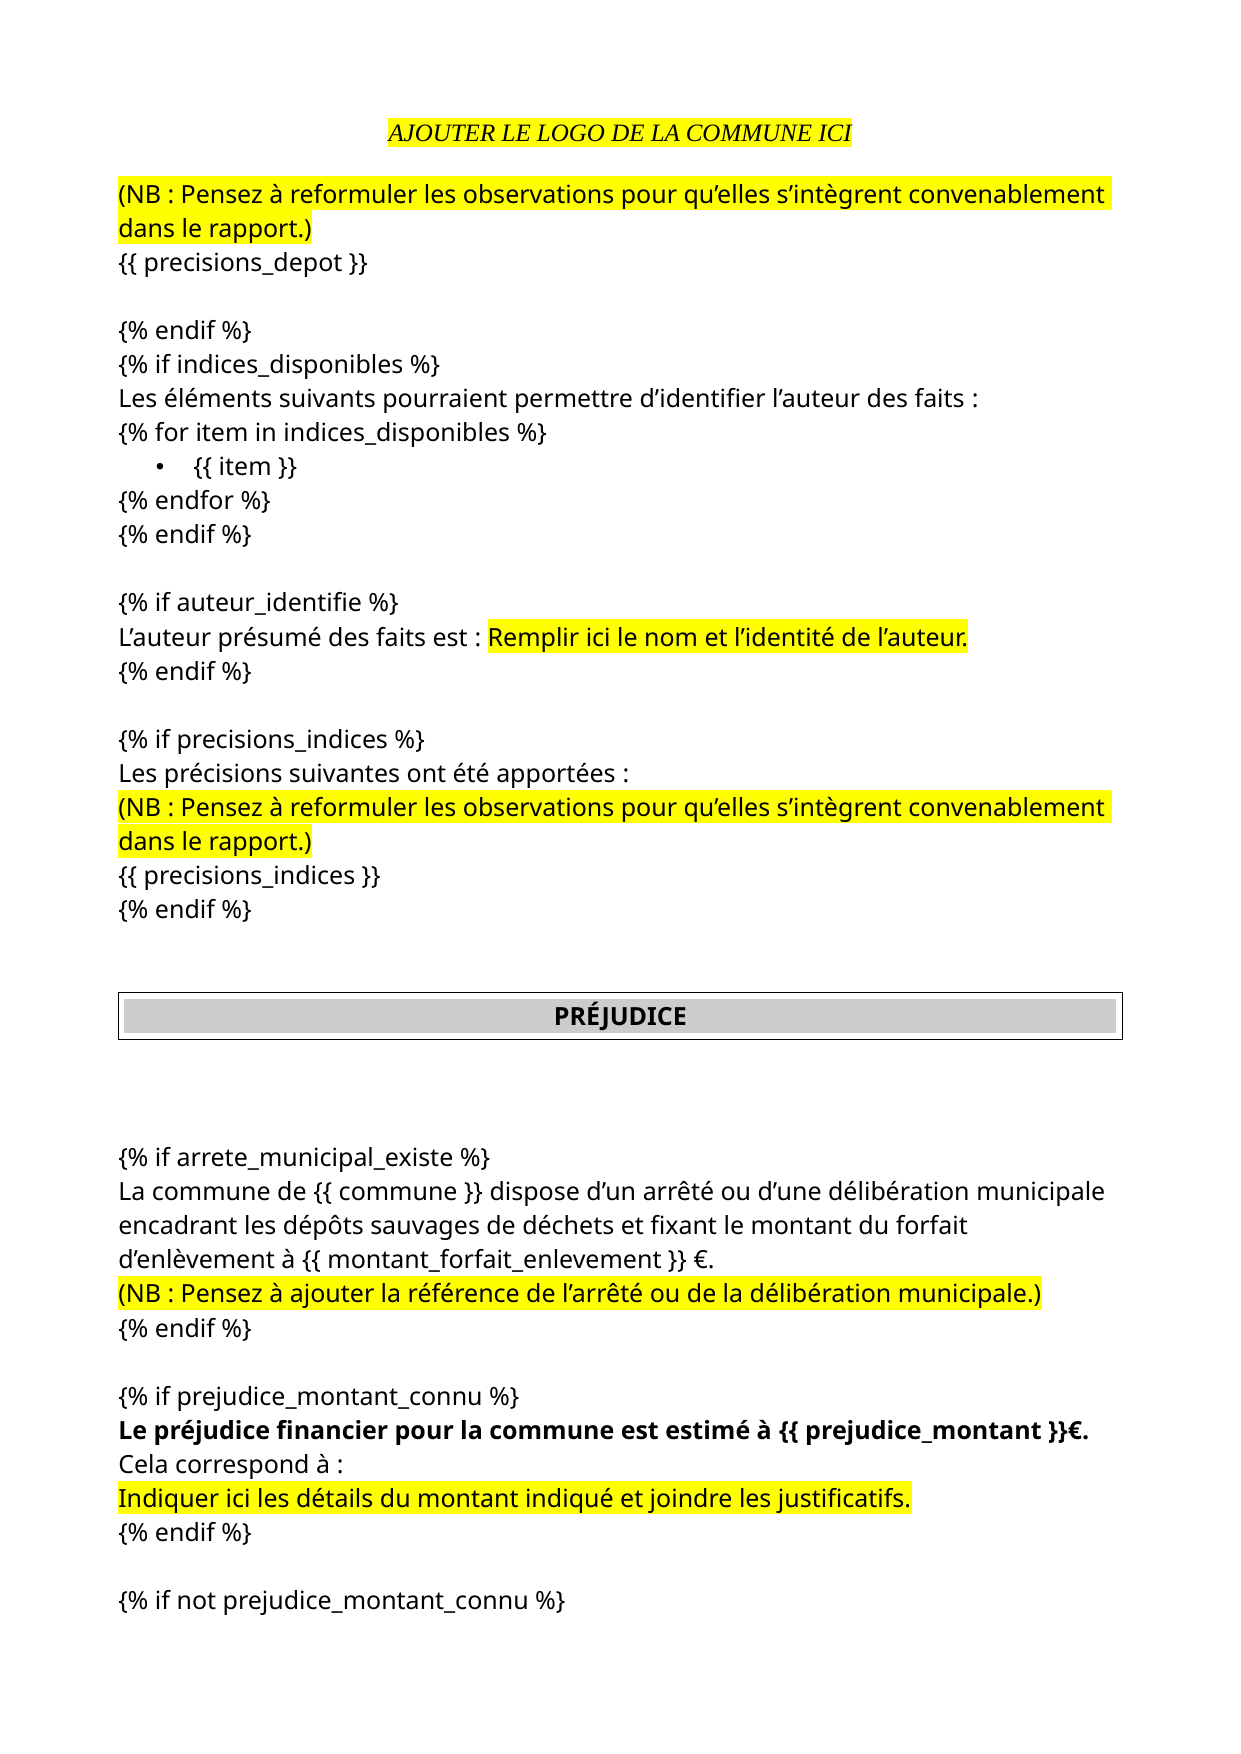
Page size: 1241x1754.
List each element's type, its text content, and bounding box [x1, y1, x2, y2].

text {% endif %} [118, 653, 1122, 687]
text (NB : Pensez à reformuler les observations pour qu’elles s’intègrent convenablement dans le rapport.) [118, 176, 1122, 244]
text Le préjudice financier pour la commune est estimé à {{ prejudice_montant }}€. [118, 1412, 1122, 1446]
table_header PRÉJUDICE [119, 993, 1122, 1038]
text {{ precisions_indices }} [118, 858, 1122, 892]
text L’auteur présumé des faits est : Remplir ici le nom et l’identité de l’auteur. [118, 619, 1122, 653]
text {% endfor %} [118, 483, 1122, 517]
text {{ precisions_depot }} [118, 244, 1122, 278]
text Indiquer ici les détails du montant indiqué et joindre les justificatifs. [118, 1481, 1122, 1514]
text Cela correspond à : [118, 1446, 1122, 1481]
text {% if arrete_municipal_existe %} [118, 1140, 1122, 1174]
text {% if prejudice_montant_connu %} [118, 1378, 1122, 1412]
text (NB : Pensez à ajouter la référence de l’arrêté ou de la délibération municipale.) [118, 1276, 1122, 1310]
text {% endif %} [118, 517, 1122, 551]
text {% endif %} [118, 313, 1122, 347]
text Les précisions suivantes ont été apportées : [118, 755, 1122, 789]
text La commune de {{ commune }} dispose d’un arrêté ou d’une délibération municipale encadrant les dépôts sauvages de déchets et fixant le montant du forfait d’enlèvement à {{ montant_forfait_enlevement }} €. [118, 1174, 1122, 1276]
text {% endif %} [118, 892, 1122, 926]
text Les éléments suivants pourraient permettre d’identifier l’auteur des faits : [118, 381, 1122, 415]
text {% endif %} [118, 1310, 1122, 1344]
text {% if not prejudice_montant_connu %} [118, 1583, 1122, 1617]
text (NB : Pensez à reformuler les observations pour qu’elles s’intègrent convenablement dans le rapport.) [118, 789, 1122, 858]
list {{ item }} [156, 449, 1122, 483]
text {% if precisions_indices %} [118, 721, 1122, 755]
text {% if indices_disponibles %} [118, 347, 1122, 381]
text {% if auteur_identifie %} [118, 585, 1122, 619]
text {% for item in indices_disponibles %} [118, 415, 1122, 449]
text {% endif %} [118, 1514, 1122, 1549]
